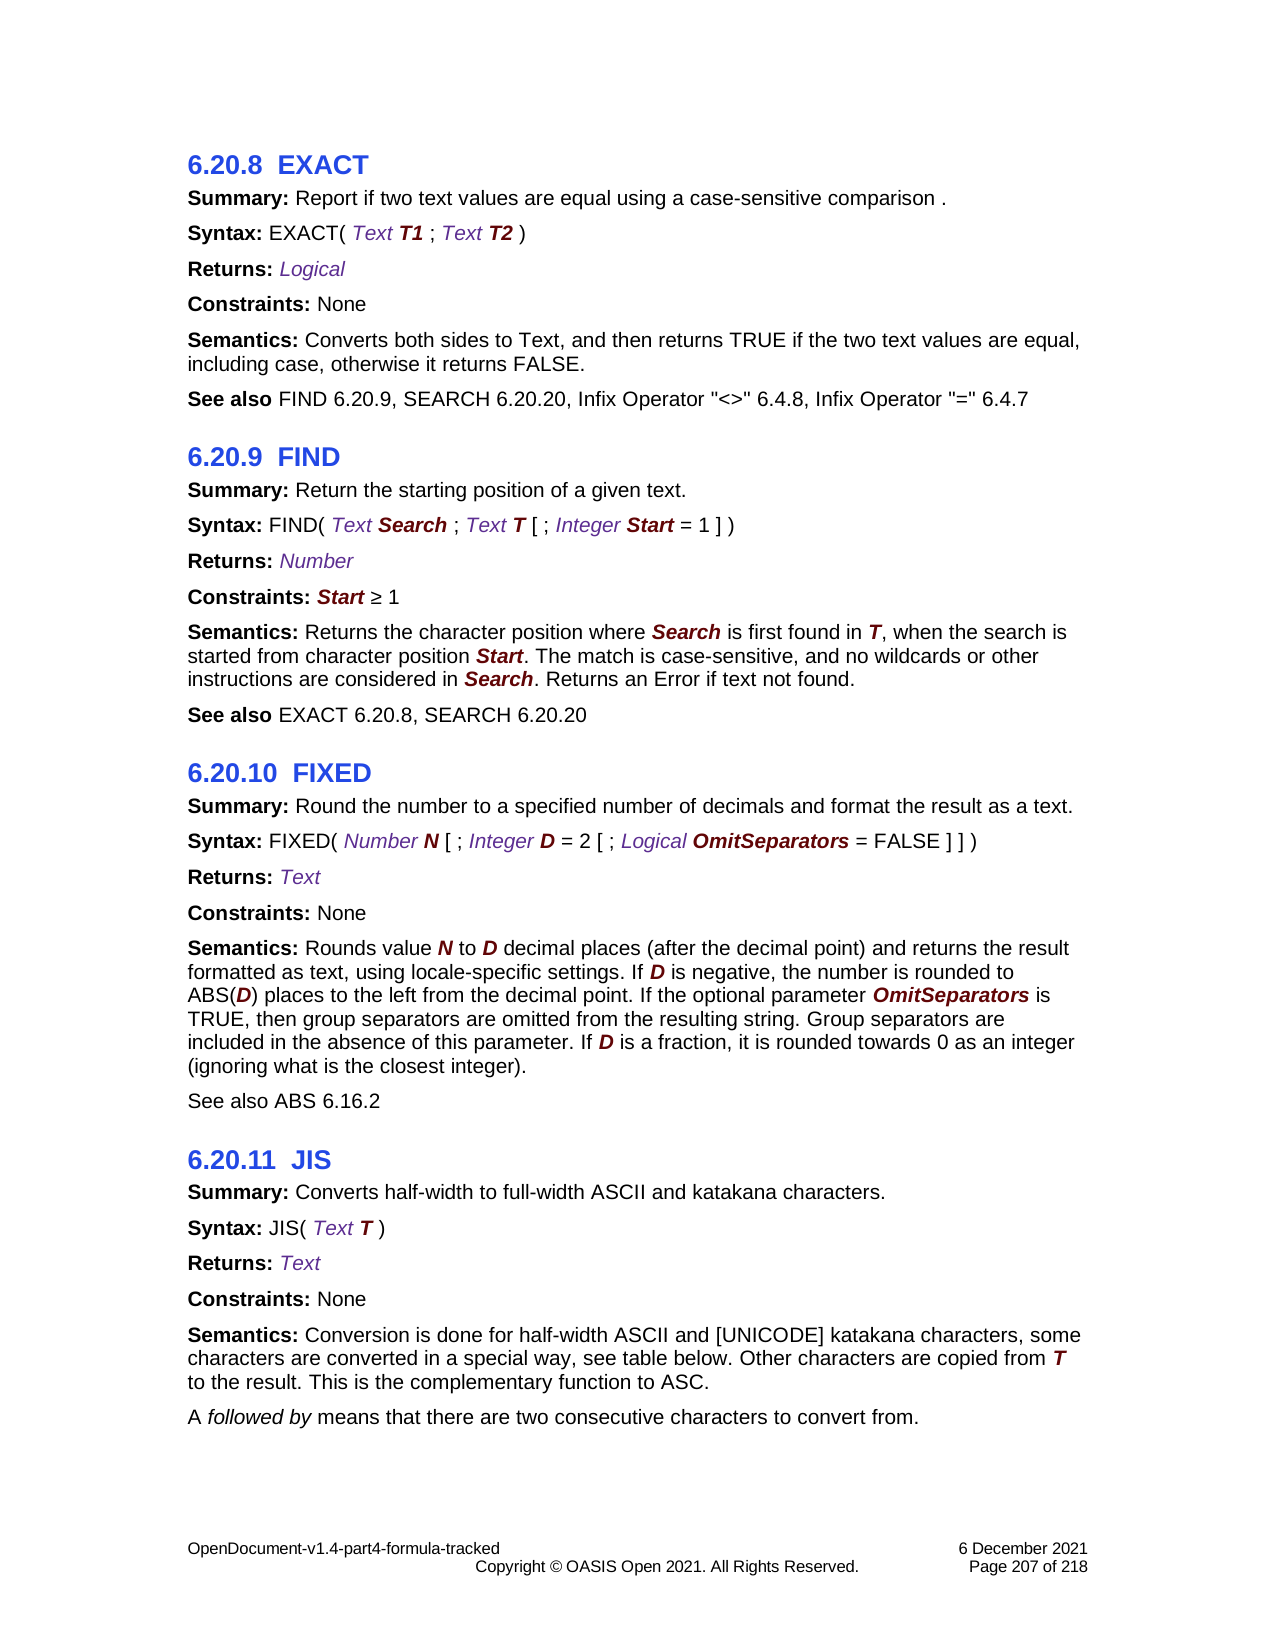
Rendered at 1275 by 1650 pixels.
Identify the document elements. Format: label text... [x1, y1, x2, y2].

text Returns: Number [187, 549, 1088, 573]
text Semantics: Returns the character position where Search is first found in T, when the search is started from character position Start. The match is case-sensitive, and no wildcards or other instructions are considered in Search. Returns an Error if text not found. [187, 621, 1088, 691]
text Constraints: None [187, 293, 1088, 316]
subtitle FIXED [187, 758, 1088, 788]
text Constraints: None [187, 1287, 1088, 1311]
text Returns: Text [187, 1252, 1088, 1275]
text Summary: Round the number to a specified number of decimals and format the result as a text. [187, 794, 1088, 818]
text See also ABS 6.16.2 [187, 1090, 1088, 1113]
text See also EXACT 6.20.8, SEARCH 6.20.20 [187, 703, 1088, 727]
text Constraints: None [187, 901, 1088, 924]
text Syntax: FIXED( Number N [ ; Integer D = 2 [ ; Logical OmitSeparators = FALSE ] ] ) [187, 830, 1088, 853]
text Returns: Logical [187, 257, 1088, 281]
subtitle FIND [187, 442, 1088, 472]
text Summary: Return the starting position of a given text. [187, 478, 1088, 502]
text Returns: Text [187, 865, 1088, 889]
text Summary: Report if two text values are equal using a case-sensitive comparison . [187, 186, 1088, 209]
subtitle EXACT [187, 150, 1088, 180]
text Semantics: Conversion is done for half-width ASCII and [UNICODE] katakana characters, some characters are converted in a special way, see table below. Other characters are copied from T to the result. This is the complementary function to ASC. [187, 1323, 1088, 1394]
text Constraints: Start ≥ 1 [187, 585, 1088, 609]
text Syntax: JIS( Text T ) [187, 1216, 1088, 1240]
text Semantics: Converts both sides to Text, and then returns TRUE if the two text values are equal, including case, otherwise it returns FALSE. [187, 328, 1088, 376]
text A followed by means that there are two consecutive characters to convert from. [187, 1406, 1088, 1429]
text See also FIND 6.20.9, SEARCH 6.20.20, Infix Operator "<>" 6.4.8, Infix Operator "=" 6.4.7 [187, 388, 1088, 411]
text Syntax: EXACT( Text T1 ; Text T2 ) [187, 222, 1088, 245]
subtitle JIS [187, 1144, 1088, 1174]
text Syntax: FIND( Text Search ; Text T [ ; Integer Start = 1 ] ) [187, 514, 1088, 537]
text Semantics: Rounds value N to D decimal places (after the decimal point) and returns the result formatted as text, using locale-specific settings. If D is negative, the number is rounded to ABS(D) places to the left from the decimal point. If the optional parameter OmitSeparators is TRUE, then group separators are omitted from the resulting string. Group separators are included in the absence of this parameter. If D is a fraction, it is rounded towards 0 as an integer (ignoring what is the closest integer). [187, 937, 1088, 1078]
text Summary: Converts half-width to full-width ASCII and katakana characters. [187, 1181, 1088, 1204]
